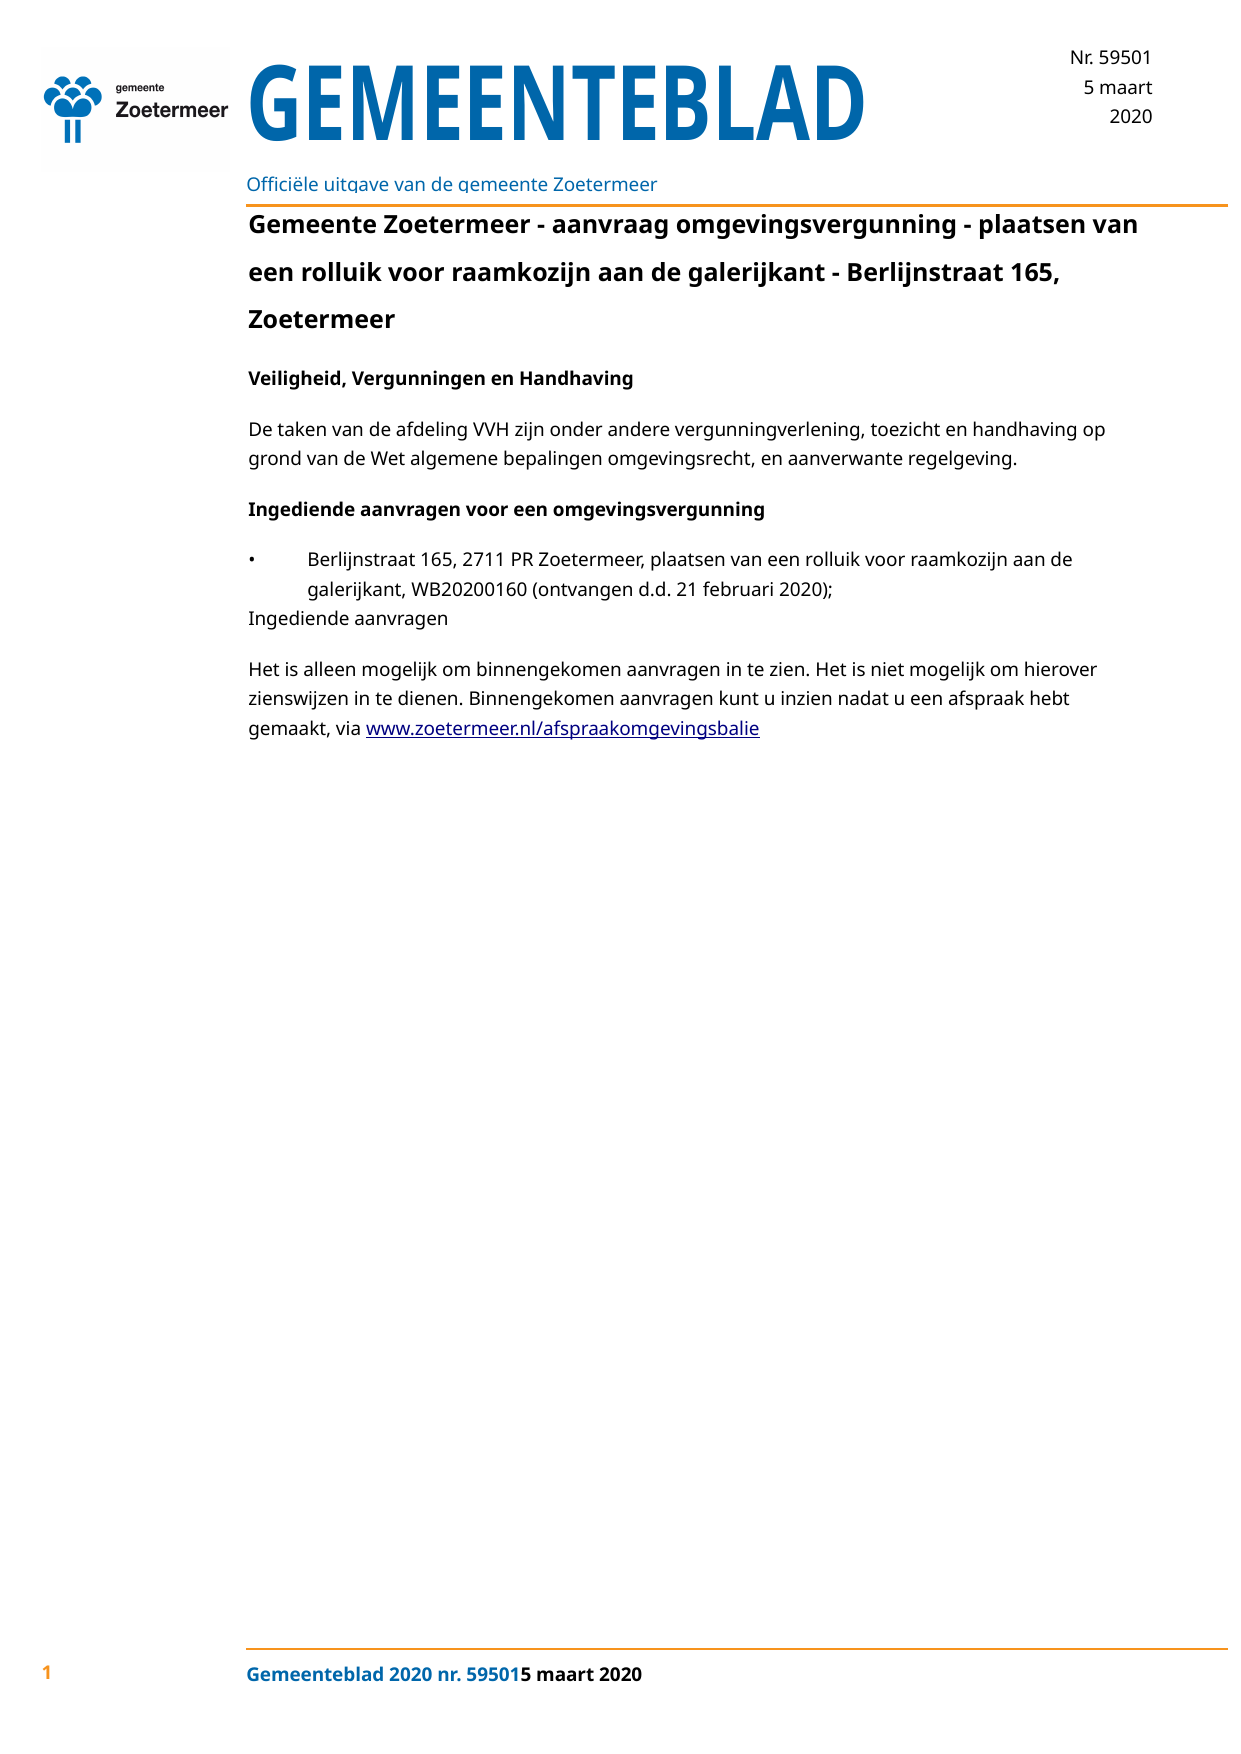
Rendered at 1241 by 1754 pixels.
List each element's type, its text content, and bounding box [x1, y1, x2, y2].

text Ingediende aanvragen voor een omgevingsvergunning [248, 496, 1152, 522]
text Ingediende aanvragen [248, 606, 1152, 631]
text Gemeente Zoetermeer - aanvraag omgevingsvergunning - plaatsen van een rolluik voor raamkozijn aan de galerijkant - Berlijnstraat 165, Zoetermeer [248, 207, 1152, 336]
list Berlijnstraat 165, 2711 PR Zoetermeer, plaatsen van een rolluik voor raamkozijn aan de galerijkant, WB20200160 (ontvangen d.d. 21 februari 2020); [248, 546, 1152, 602]
text Veiligheid, Vergunningen en Handhaving [248, 366, 1152, 391]
text Het is alleen mogelijk om binnengekomen aanvragen in te zien. Het is niet mogelijk om hierover zienswijzen in te dienen. Binnengekomen aanvragen kunt u inzien nadat u een afspraak hebt gemaakt, via www.zoetermeer.nl/afspraakomgevingsbalie [248, 656, 1152, 741]
text De taken van de afdeling VVH zijn onder andere vergunningverlening, toezicht en handhaving op grond van de Wet algemene bepalingen omgevingsrecht, en aanverwante regelgeving. [248, 416, 1152, 471]
picture [41, 47, 231, 172]
